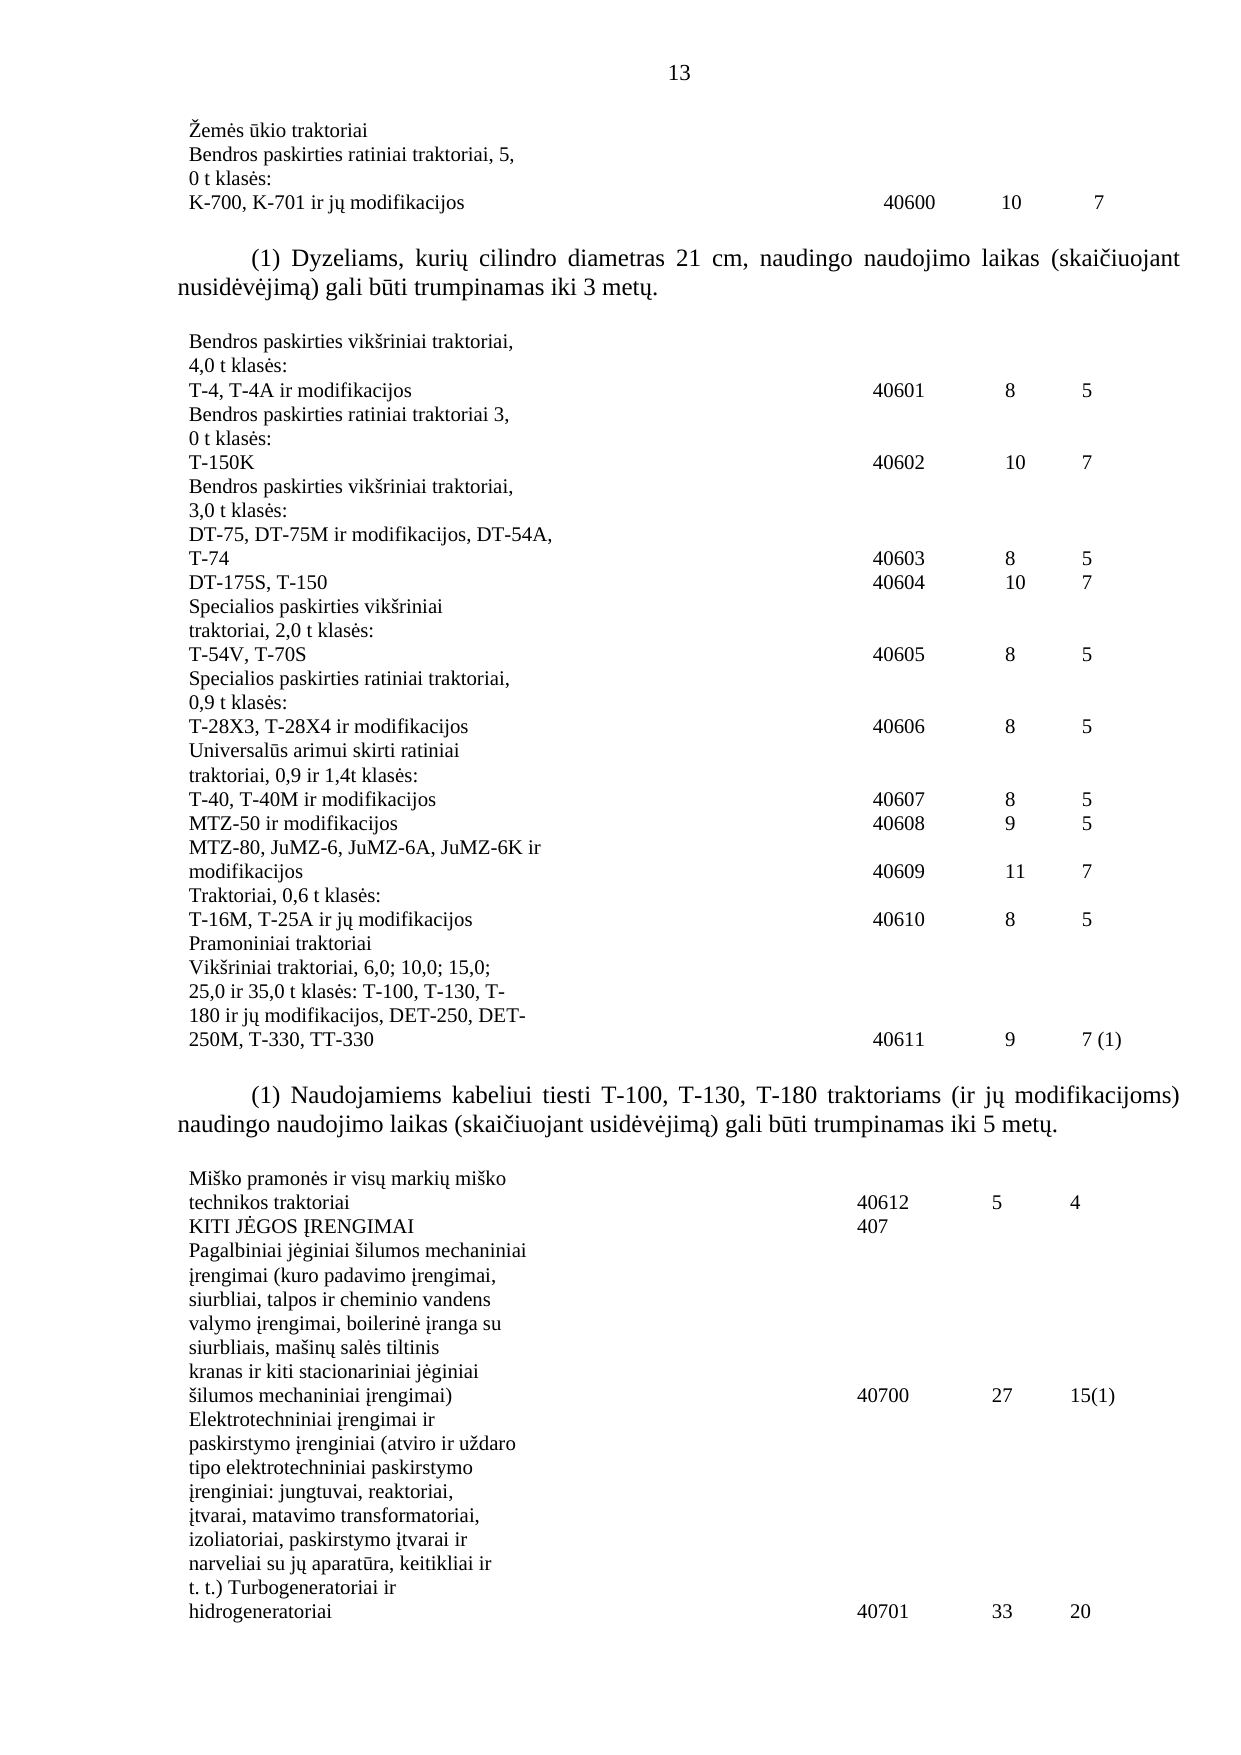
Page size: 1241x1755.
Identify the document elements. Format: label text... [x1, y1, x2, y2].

table_cell 40601 [861, 378, 993, 402]
table_cell [980, 1503, 1059, 1527]
table_cell [861, 474, 993, 498]
table_cell izoliatoriai, paskirstymo įtvarai ir [177, 1527, 846, 1551]
table_cell 40700 [846, 1383, 980, 1407]
table_cell [980, 1551, 1059, 1575]
table_cell [994, 979, 1070, 1003]
table_cell [846, 1551, 980, 1575]
table_cell [1070, 522, 1181, 546]
table_cell 5 [1070, 907, 1181, 931]
table_cell 40612 [846, 1190, 980, 1214]
table_header [861, 329, 993, 353]
table_cell [990, 166, 1082, 190]
table_cell Žemės ūkio traktoriai [177, 118, 872, 142]
table_cell [861, 763, 993, 787]
table_cell [1059, 1551, 1181, 1575]
table_header [1070, 329, 1181, 353]
table_cell traktoriai, 0,9 ir 1,4t klasės: [177, 763, 861, 787]
table_cell 7 (1) [1070, 1027, 1181, 1051]
table_cell 40610 [861, 907, 993, 931]
table_cell 40607 [861, 787, 993, 811]
table_cell 180 ir jų modifikacijos, DET-250, DET- [177, 1003, 861, 1027]
table_cell [994, 666, 1070, 690]
table_cell [1059, 1263, 1181, 1287]
table_cell įrengimai (kuro padavimo įrengimai, [177, 1263, 846, 1287]
table_cell 8 [994, 787, 1070, 811]
table_cell 40606 [861, 714, 993, 738]
table_cell [1070, 883, 1181, 907]
table_cell 5 [1070, 546, 1181, 570]
table_cell [994, 763, 1070, 787]
table_cell 250M, T-330, TT-330 [177, 1027, 861, 1051]
table_cell 5 [1070, 787, 1181, 811]
table_cell [980, 1214, 1059, 1238]
table_cell 7 [1070, 450, 1181, 474]
table_cell [1059, 1455, 1181, 1479]
table_cell [1059, 1287, 1181, 1311]
table_cell [980, 1335, 1059, 1359]
table_cell [1059, 1479, 1181, 1503]
table_cell 8 [994, 714, 1070, 738]
table_cell [994, 498, 1070, 522]
table_cell [846, 1359, 980, 1383]
table_cell [1070, 666, 1181, 690]
table_header Miško pramonės ir visų markių miško [177, 1166, 846, 1190]
table_cell [846, 1407, 980, 1431]
table_cell [861, 426, 993, 450]
table_cell 0 t klasės: [177, 166, 872, 190]
table_cell tipo elektrotechniniai paskirstymo [177, 1455, 846, 1479]
table_cell T-4, T-4A ir modifikacijos [177, 378, 861, 402]
table_cell [1070, 690, 1181, 714]
table_cell MTZ-80, JuMZ-6, JuMZ-6A, JuMZ-6K ir [177, 835, 861, 859]
table_cell valymo įrengimai, boilerinė įranga su [177, 1311, 846, 1335]
table_cell 10 [994, 450, 1070, 474]
text (1) Naudojamiems kabeliui tiesti T-100, T-130, T-180 traktoriams (ir jų modifikacijoms) naudingo naudojimo laikas (skaičiuojant usidėvėjimą) gali būti trumpinamas iki 5 metų. [177, 1080, 1181, 1137]
table_cell 40603 [861, 546, 993, 570]
table_cell [994, 618, 1070, 642]
table_cell [980, 1311, 1059, 1335]
table_cell 40605 [861, 642, 993, 666]
table_cell [846, 1455, 980, 1479]
table_cell 8 [994, 378, 1070, 402]
table_cell [846, 1575, 980, 1599]
table_cell [980, 1263, 1059, 1287]
table_cell 5 [980, 1190, 1059, 1214]
table_cell 7 [1083, 190, 1181, 214]
table_cell [1070, 474, 1181, 498]
table_cell [861, 522, 993, 546]
table_cell [861, 666, 993, 690]
table_cell [1059, 1214, 1181, 1238]
table_cell šilumos mechaniniai įrengimai) [177, 1383, 846, 1407]
table_cell [861, 690, 993, 714]
table_cell [1059, 1407, 1181, 1431]
table_cell [846, 1431, 980, 1455]
table_cell [994, 883, 1070, 907]
table_cell [1059, 1575, 1181, 1599]
table_header [846, 1166, 980, 1190]
table_cell 0 t klasės: [177, 426, 861, 450]
table_cell T-16M, T-25A ir jų modifikacijos [177, 907, 861, 931]
table_cell [990, 118, 1082, 142]
table_cell [861, 931, 993, 955]
table_cell siurbliai, talpos ir cheminio vandens [177, 1287, 846, 1311]
table_cell 10 [994, 570, 1070, 594]
table_cell [994, 835, 1070, 859]
table_cell įtvarai, matavimo transformatoriai, [177, 1503, 846, 1527]
table_cell [1070, 402, 1181, 426]
table_cell narveliai su jų aparatūra, keitikliai ir [177, 1551, 846, 1575]
table_cell [861, 955, 993, 979]
table_cell Pagalbiniai jėginiai šilumos mechaniniai [177, 1239, 846, 1262]
table_cell [1070, 955, 1181, 979]
table_cell [980, 1407, 1059, 1431]
table_cell [861, 498, 993, 522]
table_cell [994, 955, 1070, 979]
table_cell [1059, 1311, 1181, 1335]
table_cell MTZ-50 ir modifikacijos [177, 811, 861, 835]
table_cell [994, 739, 1070, 762]
table_cell 4,0 t klasės: [177, 354, 861, 377]
table_cell [994, 594, 1070, 618]
table_cell [861, 402, 993, 426]
table_cell [846, 1311, 980, 1335]
table_cell [994, 426, 1070, 450]
table_cell 0,9 t klasės: [177, 690, 861, 714]
table_cell [1070, 426, 1181, 450]
table_cell [846, 1287, 980, 1311]
table_cell [861, 739, 993, 762]
table_cell Universalūs arimui skirti ratiniai [177, 739, 861, 762]
table_cell įrenginiai: jungtuvai, reaktoriai, [177, 1479, 846, 1503]
table_cell 40604 [861, 570, 993, 594]
table_header Bendros paskirties vikšriniai traktoriai, [177, 329, 861, 353]
table_cell Specialios paskirties ratiniai traktoriai, [177, 666, 861, 690]
table_cell [1070, 354, 1181, 377]
table_cell [1070, 618, 1181, 642]
table_cell [994, 354, 1070, 377]
table_cell 5 [1070, 378, 1181, 402]
table_cell [1059, 1527, 1181, 1551]
table_cell paskirstymo įrenginiai (atviro ir uždaro [177, 1431, 846, 1455]
table_cell [861, 594, 993, 618]
table_cell [1070, 1003, 1181, 1027]
table_cell 8 [994, 642, 1070, 666]
table_cell [872, 166, 989, 190]
table_cell [1059, 1503, 1181, 1527]
table_cell 5 [1070, 714, 1181, 738]
table_cell modifikacijos [177, 859, 861, 883]
table_cell [1070, 931, 1181, 955]
table_cell 8 [994, 546, 1070, 570]
table_cell KITI JĖGOS ĮRENGIMAI [177, 1214, 846, 1238]
table_cell hidrogeneratoriai [177, 1599, 846, 1623]
table_cell [980, 1239, 1059, 1262]
table_cell [980, 1455, 1059, 1479]
table_cell [846, 1335, 980, 1359]
table_cell [846, 1479, 980, 1503]
table_cell 5 [1070, 642, 1181, 666]
table_cell 3,0 t klasės: [177, 498, 861, 522]
table_header [994, 329, 1070, 353]
table_cell Bendros paskirties vikšriniai traktoriai, [177, 474, 861, 498]
table_cell technikos traktoriai [177, 1190, 846, 1214]
table_cell 40611 [861, 1027, 993, 1051]
table_cell [1070, 763, 1181, 787]
table_cell T-150K [177, 450, 861, 474]
table_cell 40609 [861, 859, 993, 883]
table_cell [861, 354, 993, 377]
table_cell [1059, 1239, 1181, 1262]
table_cell 7 [1070, 859, 1181, 883]
table_cell [980, 1359, 1059, 1383]
table_header [980, 1166, 1059, 1190]
table_cell [994, 402, 1070, 426]
table_cell [846, 1239, 980, 1262]
table_cell 20 [1059, 1599, 1181, 1623]
table_cell 40602 [861, 450, 993, 474]
table_cell 15(1) [1059, 1383, 1181, 1407]
table_cell DT-175S, T-150 [177, 570, 861, 594]
table_cell siurbliais, mašinų salės tiltinis [177, 1335, 846, 1359]
table_cell 40701 [846, 1599, 980, 1623]
table_cell traktoriai, 2,0 t klasės: [177, 618, 861, 642]
text (1) Dyzeliams, kurių cilindro diametras 21 cm, naudingo naudojimo laikas (skaičiuojant nusidėvėjimą) gali būti trumpinamas iki 3 metų. [177, 243, 1181, 301]
table_cell kranas ir kiti stacionariniai jėginiai [177, 1359, 846, 1383]
table_cell [861, 835, 993, 859]
table_cell T-28X3, T-28X4 ir modifikacijos [177, 714, 861, 738]
table_cell Bendros paskirties ratiniai traktoriai 3, [177, 402, 861, 426]
table_cell [994, 690, 1070, 714]
table_cell [980, 1431, 1059, 1455]
table_cell Bendros paskirties ratiniai traktoriai, 5, [177, 142, 872, 166]
table_cell [872, 118, 989, 142]
table_cell [980, 1575, 1059, 1599]
table_cell Specialios paskirties vikšriniai [177, 594, 861, 618]
table_cell 11 [994, 859, 1070, 883]
table_cell 9 [994, 811, 1070, 835]
table_cell [1070, 498, 1181, 522]
table_cell 25,0 ir 35,0 t klasės: T-100, T-130, T- [177, 979, 861, 1003]
table_cell 5 [1070, 811, 1181, 835]
table_cell Traktoriai, 0,6 t klasės: [177, 883, 861, 907]
table_cell 10 [990, 190, 1082, 214]
table_cell 40608 [861, 811, 993, 835]
table_cell [1070, 739, 1181, 762]
table_cell [846, 1527, 980, 1551]
table_cell [1070, 835, 1181, 859]
table_cell [1083, 166, 1181, 190]
table_cell T-54V, T-70S [177, 642, 861, 666]
table_cell [1070, 594, 1181, 618]
table_cell [980, 1479, 1059, 1503]
table_cell 407 [846, 1214, 980, 1238]
table_cell [994, 474, 1070, 498]
table_cell 8 [994, 907, 1070, 931]
table_cell [1059, 1431, 1181, 1455]
table_cell [1059, 1359, 1181, 1383]
table_cell [980, 1287, 1059, 1311]
table_cell 40600 [872, 190, 989, 214]
table_cell 9 [994, 1027, 1070, 1051]
table_cell K-700, K-701 ir jų modifikacijos [177, 190, 872, 214]
table_cell [1059, 1335, 1181, 1359]
table_cell [861, 1003, 993, 1027]
table_cell T-40, T-40M ir modifikacijos [177, 787, 861, 811]
table_cell [994, 1003, 1070, 1027]
table_cell [846, 1503, 980, 1527]
table_cell T-74 [177, 546, 861, 570]
table_cell [872, 142, 989, 166]
table_cell [1083, 142, 1181, 166]
table_cell [990, 142, 1082, 166]
table_header [1059, 1166, 1181, 1190]
table_cell [861, 979, 993, 1003]
table_cell [861, 618, 993, 642]
table_cell 4 [1059, 1190, 1181, 1214]
table_cell [1083, 118, 1181, 142]
table_cell 33 [980, 1599, 1059, 1623]
table_cell DT-75, DT-75M ir modifikacijos, DT-54A, [177, 522, 861, 546]
table_cell [994, 522, 1070, 546]
table_cell Vikšriniai traktoriai, 6,0; 10,0; 15,0; [177, 955, 861, 979]
table_cell [846, 1263, 980, 1287]
table_cell Elektrotechniniai įrengimai ir [177, 1407, 846, 1431]
table_cell [980, 1527, 1059, 1551]
table_cell Pramoniniai traktoriai [177, 931, 861, 955]
table_cell 7 [1070, 570, 1181, 594]
table_cell t. t.) Turbogeneratoriai ir [177, 1575, 846, 1599]
table_cell [994, 931, 1070, 955]
table_cell [861, 883, 993, 907]
table_cell [1070, 979, 1181, 1003]
table_cell 27 [980, 1383, 1059, 1407]
